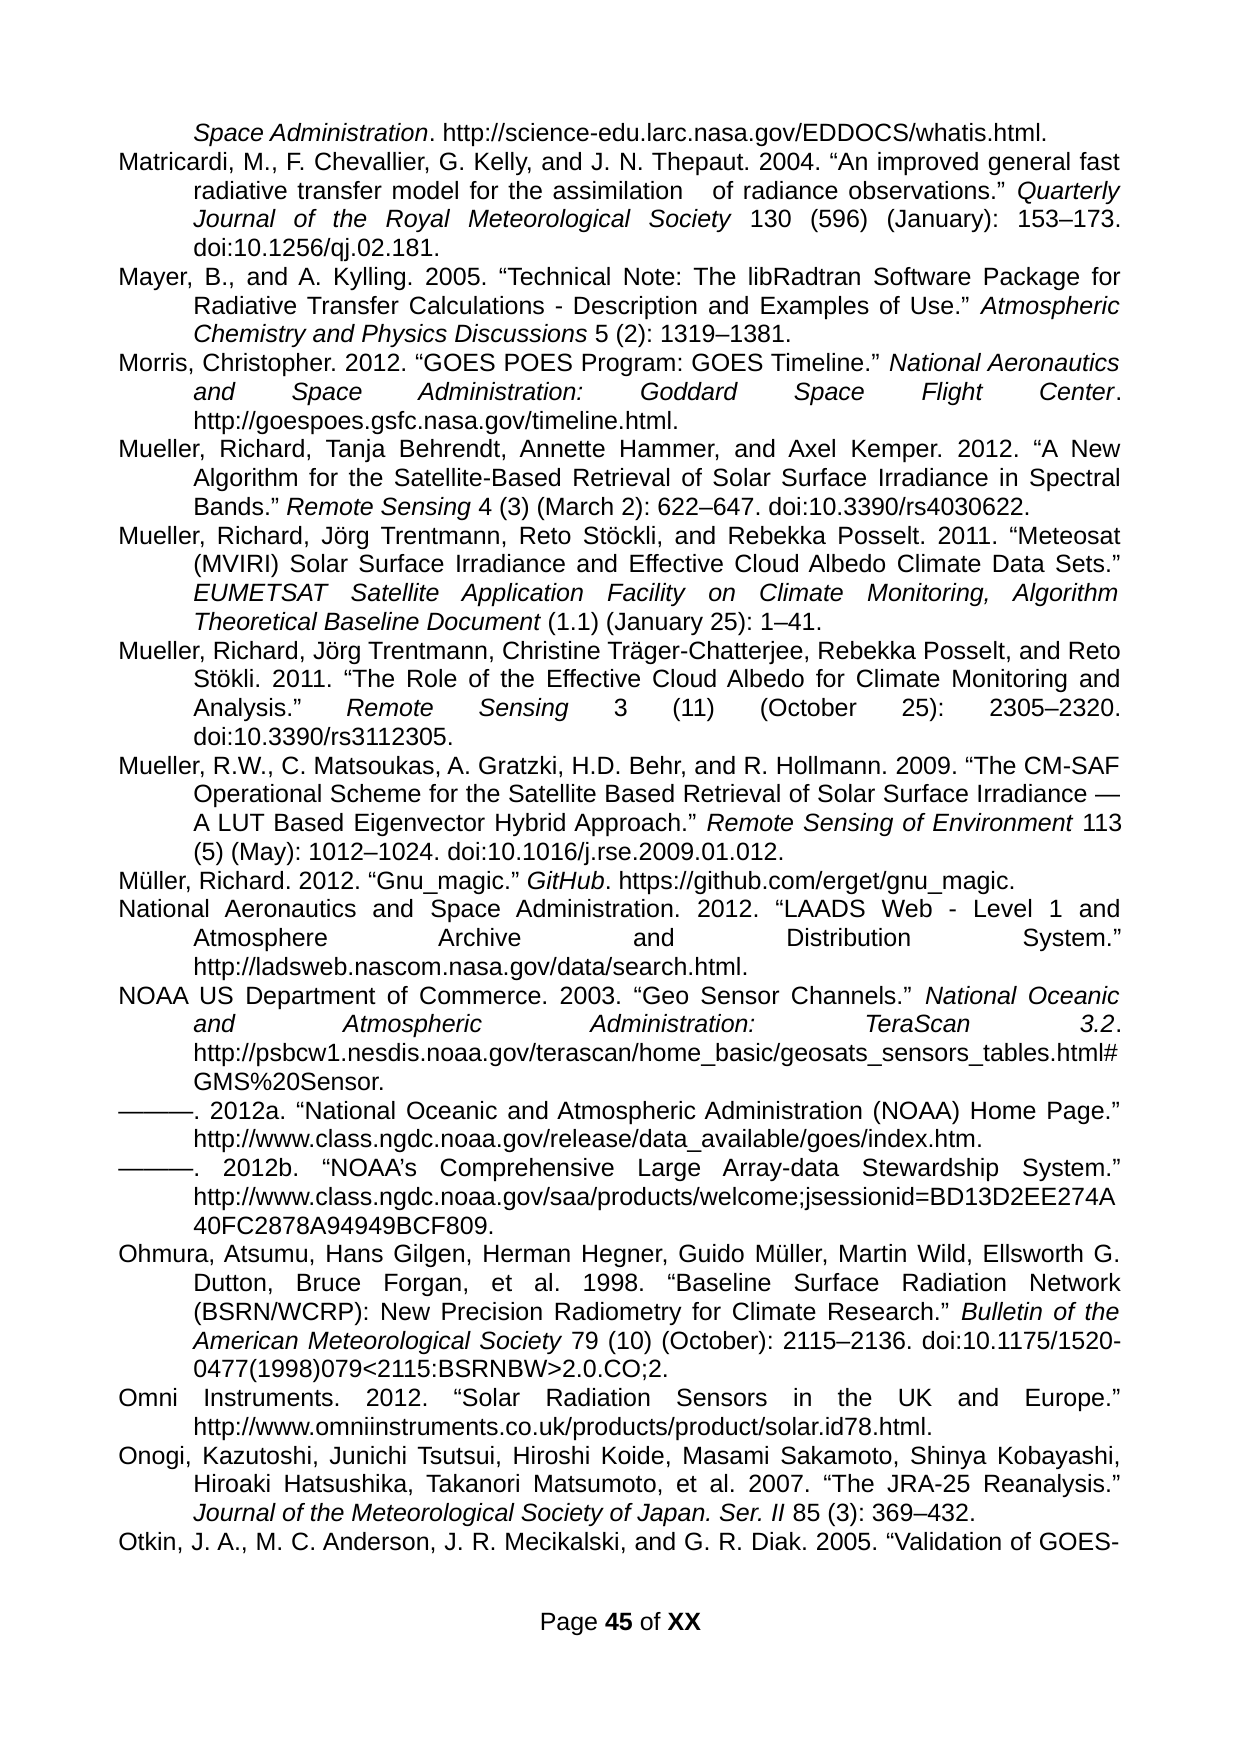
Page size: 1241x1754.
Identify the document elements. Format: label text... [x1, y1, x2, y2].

text Mueller, Richard, Jörg Trentmann, Christine Träger-Chatterjee, Rebekka Posselt, and Reto Stökli. 2011. “The Role of the Effective Cloud Albedo for Climate Monitoring and Analysis.” Remote Sensing 3 (11) (October 25): 2305–2320. doi:10.3390/rs3112305. [118, 636, 1122, 751]
text Mayer, B., and A. Kylling. 2005. “Technical Note: The libRadtran Software Package for Radiative Transfer Calculations - Description and Examples of Use.” Atmospheric Chemistry and Physics Discussions 5 (2): 1319–1381. [118, 262, 1122, 348]
text Matricardi, M., F. Chevallier, G. Kelly, and J. N. Thepaut. 2004. “An improved general fast radiative transfer model for the assimilation of radiance observations.” Quarterly Journal of the Royal Meteorological Society 130 (596) (January): 153–173. doi:10.1256/qj.02.181. [118, 147, 1122, 262]
text Mueller, R.W., C. Matsoukas, A. Gratzki, H.D. Behr, and R. Hollmann. 2009. “The CM-SAF Operational Scheme for the Satellite Based Retrieval of Solar Surface Irradiance — A LUT Based Eigenvector Hybrid Approach.” Remote Sensing of Environment 113 (5) (May): 1012–1024. doi:10.1016/j.rse.2009.01.012. [118, 751, 1122, 866]
text Morris, Christopher. 2012. “GOES POES Program: GOES Timeline.” National Aeronautics and Space Administration: Goddard Space Flight Center. http://goespoes.gsfc.nasa.gov/timeline.html. [118, 348, 1122, 434]
text Omni Instruments. 2012. “Solar Radiation Sensors in the UK and Europe.” http://www.omniinstruments.co.uk/products/product/solar.id78.html. [118, 1383, 1122, 1441]
text Space Administration. http://science-edu.larc.nasa.gov/EDDOCS/whatis.html. [118, 118, 1122, 147]
text ———. 2012b. “NOAA’s Comprehensive Large Array-data Stewardship System.” http://www.class.ngdc.noaa.gov/saa/products/welcome;jsessionid=BD13D2EE274A40FC2878A94949BCF809. [118, 1153, 1122, 1239]
text Mueller, Richard, Jörg Trentmann, Reto Stöckli, and Rebekka Posselt. 2011. “Meteosat (MVIRI) Solar Surface Irradiance and Effective Cloud Albedo Climate Data Sets.” EUMETSAT Satellite Application Facility on Climate Monitoring, Algorithm Theoretical Baseline Document (1.1) (January 25): 1–41. [118, 521, 1122, 636]
text Onogi, Kazutoshi, Junichi Tsutsui, Hiroshi Koide, Masami Sakamoto, Shinya Kobayashi, Hiroaki Hatsushika, Takanori Matsumoto, et al. 2007. “The JRA-25 Reanalysis.” Journal of the Meteorological Society of Japan. Ser. II 85 (3): 369–432. [118, 1441, 1122, 1527]
text NOAA US Department of Commerce. 2003. “Geo Sensor Channels.” National Oceanic and Atmospheric Administration: TeraScan 3.2. http://psbcw1.nesdis.noaa.gov/terascan/home_basic/geosats_sensors_tables.html#GMS%20Sensor. [118, 981, 1122, 1096]
text Otkin, J. A., M. C. Anderson, J. R. Mecikalski, and G. R. Diak. 2005. “Validation of GOES- [118, 1527, 1122, 1556]
text Mueller, Richard, Tanja Behrendt, Annette Hammer, and Axel Kemper. 2012. “A New Algorithm for the Satellite-Based Retrieval of Solar Surface Irradiance in Spectral Bands.” Remote Sensing 4 (3) (March 2): 622–647. doi:10.3390/rs4030622. [118, 434, 1122, 521]
text Ohmura, Atsumu, Hans Gilgen, Herman Hegner, Guido Müller, Martin Wild, Ellsworth G. Dutton, Bruce Forgan, et al. 1998. “Baseline Surface Radiation Network (BSRN/WCRP): New Precision Radiometry for Climate Research.” Bulletin of the American Meteorological Society 79 (10) (October): 2115–2136. doi:10.1175/1520-0477(1998)079<2115:BSRNBW>2.0.CO;2. [118, 1239, 1122, 1383]
text ———. 2012a. “National Oceanic and Atmospheric Administration (NOAA) Home Page.” http://www.class.ngdc.noaa.gov/release/data_available/goes/index.htm. [118, 1096, 1122, 1153]
text Müller, Richard. 2012. “Gnu_magic.” GitHub. https://github.com/erget/gnu_magic. [118, 866, 1122, 894]
text National Aeronautics and Space Administration. 2012. “LAADS Web - Level 1 and Atmosphere Archive and Distribution System.” http://ladsweb.nascom.nasa.gov/data/search.html. [118, 894, 1122, 981]
